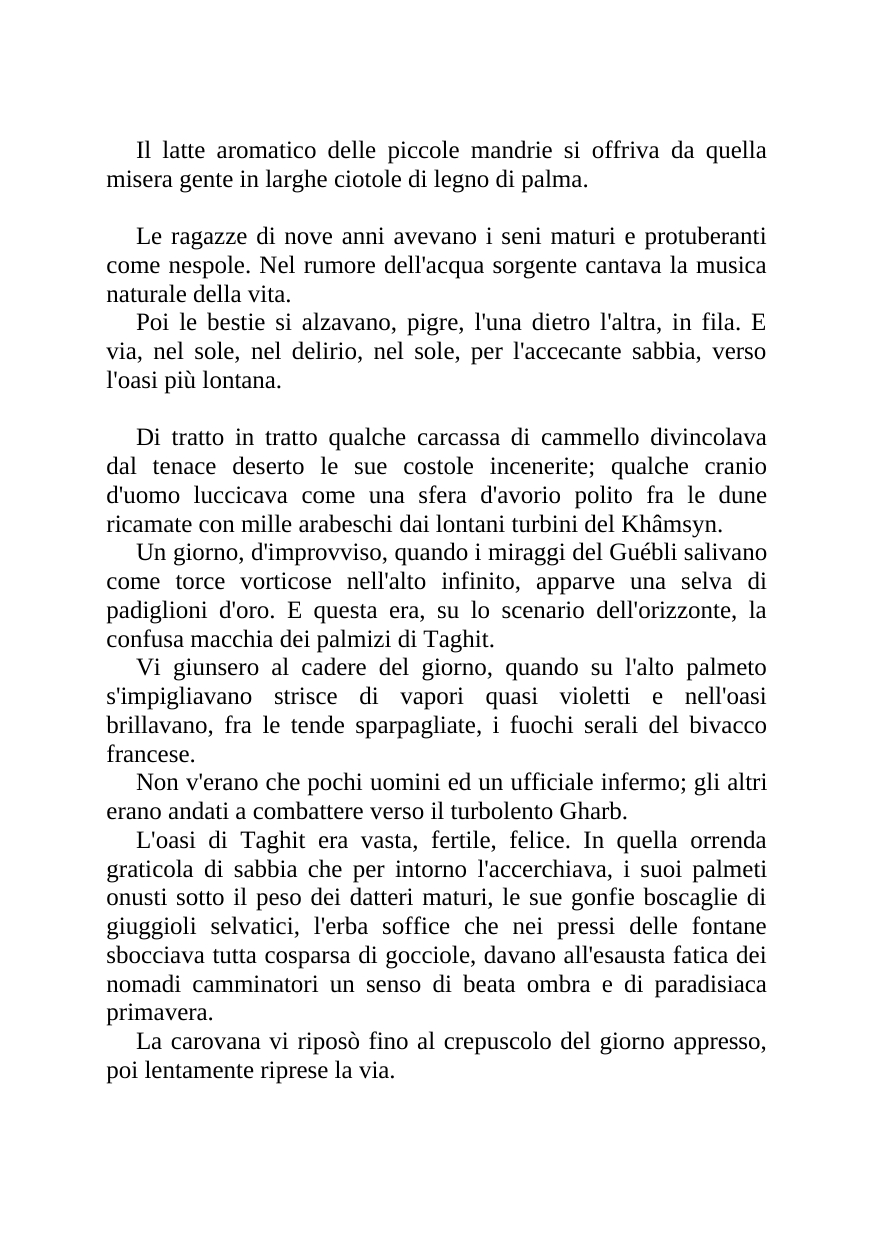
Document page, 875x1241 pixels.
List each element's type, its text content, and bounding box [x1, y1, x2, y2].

text Di tratto in tratto qualche carcassa di cammello divincolava dal tenace deserto le sue costole incenerite; qualche cranio d'uomo luccicava come una sfera d'avorio polito fra le dune ricamate con mille arabeschi dai lontani turbini del Khâmsyn. [106, 422, 768, 537]
text Non v'erano che pochi uomini ed un ufficiale infermo; gli altri erano andati a combattere verso il turbolento Gharb. [106, 767, 768, 825]
text Il latte aromatico delle piccole mandrie si offriva da quella misera gente in larghe ciotole di legno di palma. [106, 135, 768, 192]
text Un giorno, d'improvviso, quando i miraggi del Guébli salivano come torce vorticose nell'alto infinito, apparve una selva di padiglioni d'oro. E questa era, su lo scenario dell'orizzonte, la confusa macchia dei palmizi di Taghit. [106, 537, 768, 652]
text La carovana vi riposò fino al crepuscolo del giorno appresso, poi lentamente riprese la via. [106, 1026, 768, 1084]
text Le ragazze di nove anni avevano i seni maturi e protuberanti come nespole. Nel rumore dell'acqua sorgente cantava la musica naturale della vita. [106, 221, 768, 307]
text Vi giunsero al cadere del giorno, quando su l'alto palmeto s'impigliavano strisce di vapori quasi violetti e nell'oasi brillavano, fra le tende sparpagliate, i fuochi serali del bivacco francese. [106, 652, 768, 767]
text Poi le bestie si alzavano, pigre, l'una dietro l'altra, in fila. E via, nel sole, nel delirio, nel sole, per l'accecante sabbia, verso l'oasi più lontana. [106, 307, 768, 394]
text L'oasi di Taghit era vasta, fertile, felice. In quella orrenda graticola di sabbia che per intorno l'accerchiava, i suoi palmeti onusti sotto il peso dei datteri maturi, le sue gonfie boscaglie di giuggioli selvatici, l'erba soffice che nei pressi delle fontane sbocciava tutta cosparsa di gocciole, davano all'esausta fatica dei nomadi camminatori un senso di beata ombra e di paradisiaca primavera. [106, 825, 768, 1026]
